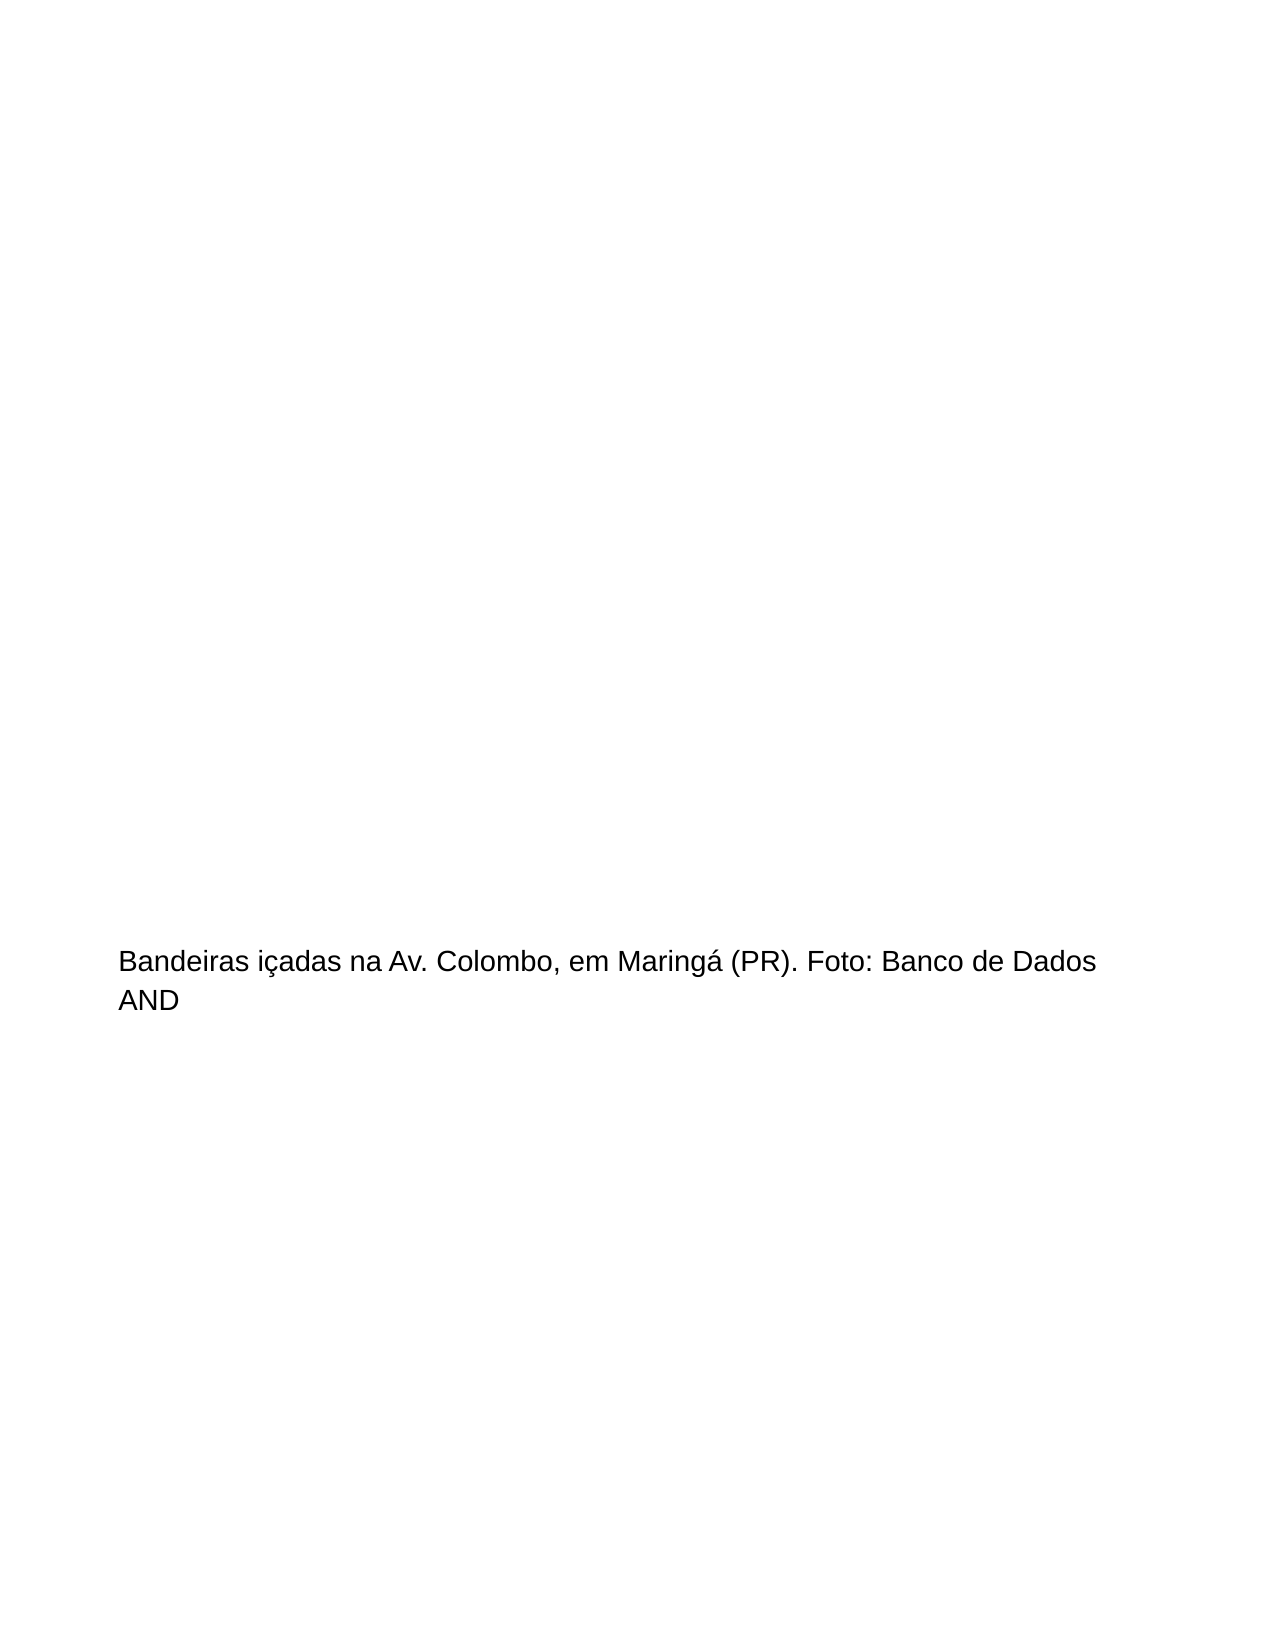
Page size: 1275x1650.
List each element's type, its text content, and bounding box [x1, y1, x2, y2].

text Bandeiras içadas na Av. Colombo, em Maringá (PR). Foto: Banco de Dados AND [118, 944, 1157, 1016]
